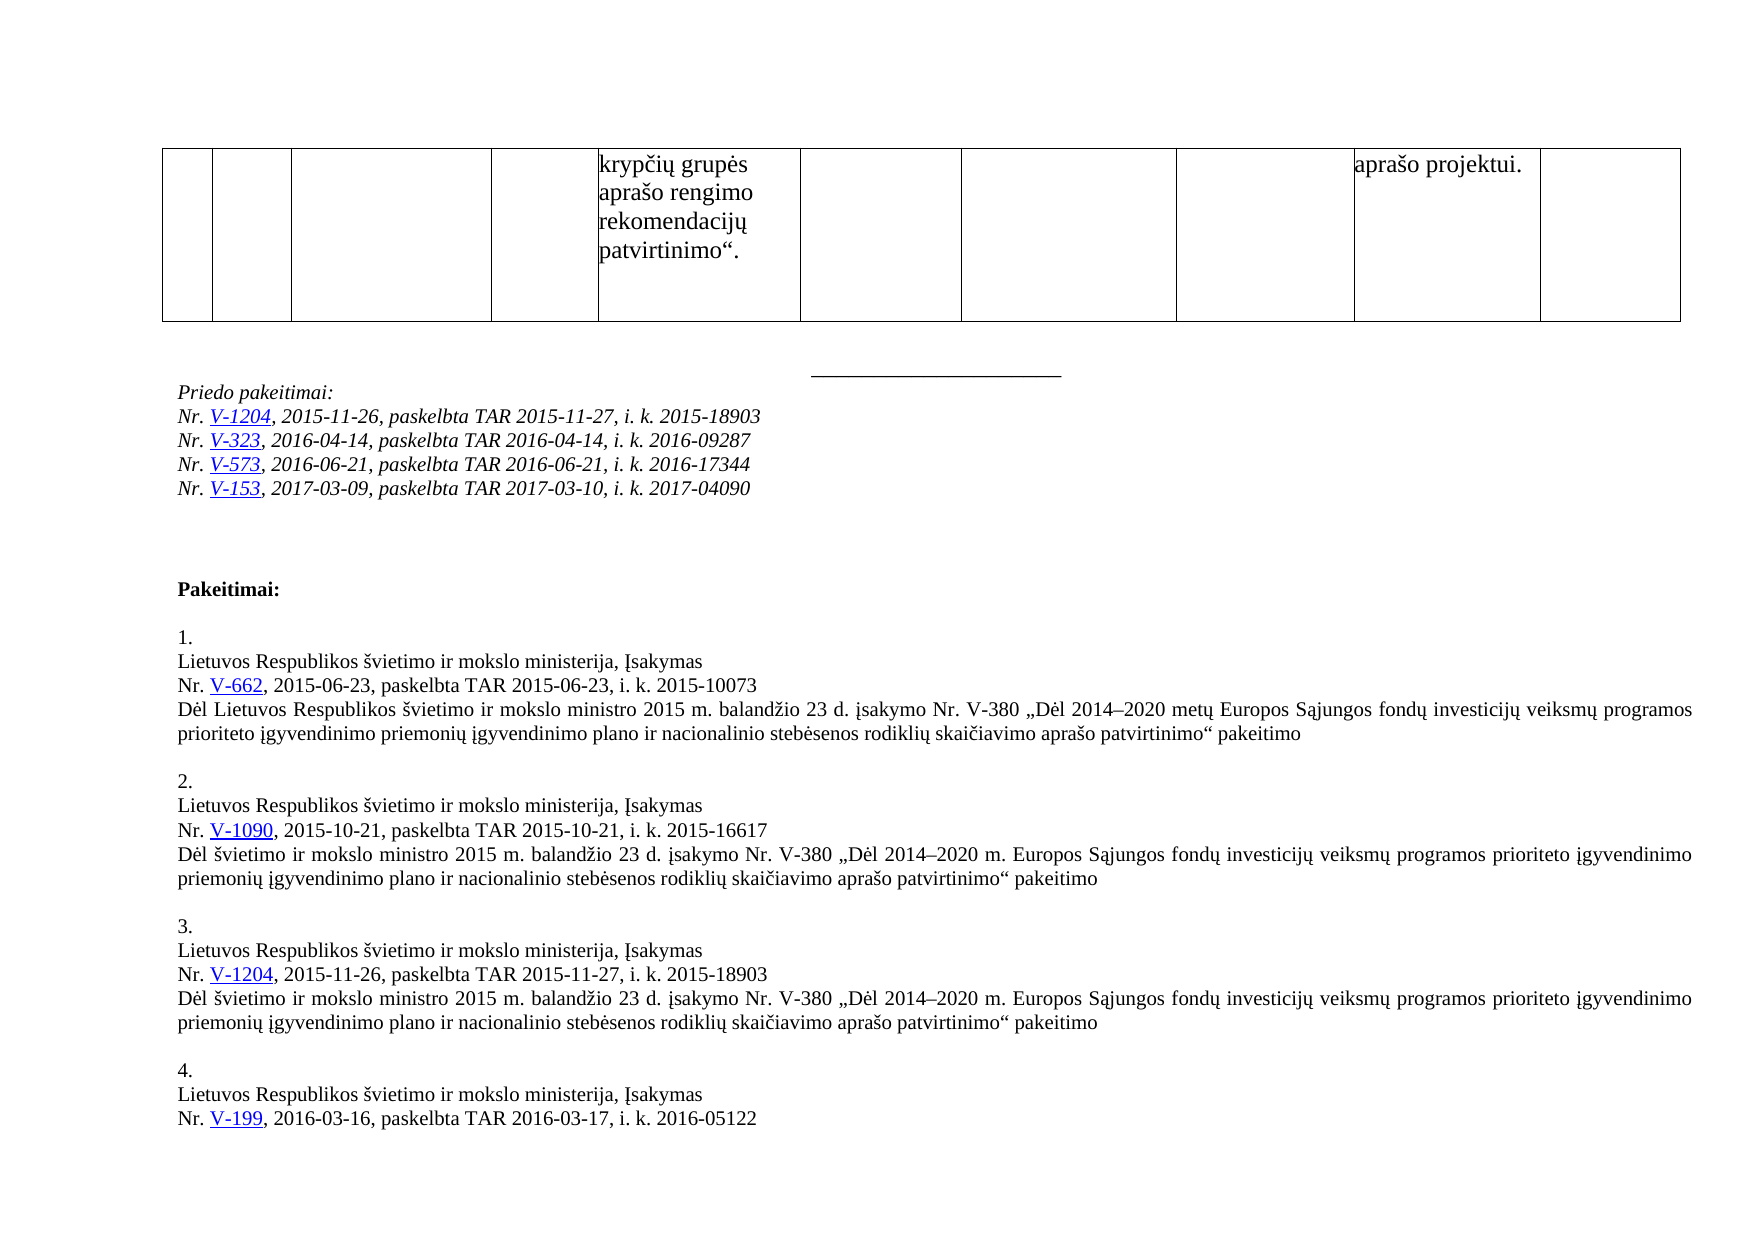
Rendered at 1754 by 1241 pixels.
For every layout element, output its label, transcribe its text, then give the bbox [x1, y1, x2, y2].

text Lietuvos Respublikos švietimo ir mokslo ministerija, Įsakymas [177, 1082, 1695, 1106]
table_cell [292, 149, 491, 321]
text Dėl Lietuvos Respublikos švietimo ir mokslo ministro 2015 m. balandžio 23 d. įsakymo Nr. V-380 „Dėl 2014–2020 metų Europos Sąjungos fondų investicijų veiksmų programos prioriteto įgyvendinimo priemonių įgyvendinimo plano ir nacionalinio stebėsenos rodiklių skaičiavimo aprašo patvirtinimo“ pakeitimo [177, 697, 1695, 745]
text Nr. V-1090, 2015-10-21, paskelbta TAR 2015-10-21, i. k. 2015-16617 [177, 817, 1695, 842]
text Nr. V-573, 2016-06-21, paskelbta TAR 2016-06-21, i. k. 2016-17344 [177, 452, 1695, 476]
text 2. [177, 769, 1695, 793]
text Lietuvos Respublikos švietimo ir mokslo ministerija, Įsakymas [177, 649, 1695, 673]
table_cell [1541, 149, 1680, 321]
text Lietuvos Respublikos švietimo ir mokslo ministerija, Įsakymas [177, 938, 1695, 962]
table_cell [492, 149, 598, 321]
text ____________________ [177, 351, 1695, 380]
table_cell aprašo projektui. [1355, 149, 1540, 321]
table_cell krypčių grupės aprašo rengimo rekomendacijų patvirtinimo“. [599, 149, 800, 321]
table_cell [1177, 149, 1354, 321]
text Lietuvos Respublikos švietimo ir mokslo ministerija, Įsakymas [177, 793, 1695, 817]
text Pakeitimai: [177, 577, 1695, 601]
text 1. [177, 625, 1695, 649]
text 3. [177, 914, 1695, 938]
table_cell [213, 149, 291, 321]
text Dėl švietimo ir mokslo ministro 2015 m. balandžio 23 d. įsakymo Nr. V-380 „Dėl 2014–2020 m. Europos Sąjungos fondų investicijų veiksmų programos prioriteto įgyvendinimo priemonių įgyvendinimo plano ir nacionalinio stebėsenos rodiklių skaičiavimo aprašo patvirtinimo“ pakeitimo [177, 842, 1695, 890]
text Nr. V-1204, 2015-11-26, paskelbta TAR 2015-11-27, i. k. 2015-18903 [177, 962, 1695, 986]
text Nr. V-323, 2016-04-14, paskelbta TAR 2016-04-14, i. k. 2016-09287 [177, 428, 1695, 452]
text Nr. V-199, 2016-03-16, paskelbta TAR 2016-03-17, i. k. 2016-05122 [177, 1106, 1695, 1130]
text Priedo pakeitimai: [177, 380, 1695, 404]
table_cell [801, 149, 961, 321]
text Nr. V-662, 2015-06-23, paskelbta TAR 2015-06-23, i. k. 2015-10073 [177, 673, 1695, 697]
text Nr. V-153, 2017-03-09, paskelbta TAR 2017-03-10, i. k. 2017-04090 [177, 476, 1695, 500]
table_cell [163, 149, 212, 321]
text 4. [177, 1058, 1695, 1082]
text Nr. V-1204, 2015-11-26, paskelbta TAR 2015-11-27, i. k. 2015-18903 [177, 404, 1695, 428]
table_cell [962, 149, 1176, 321]
text Dėl švietimo ir mokslo ministro 2015 m. balandžio 23 d. įsakymo Nr. V-380 „Dėl 2014–2020 m. Europos Sąjungos fondų investicijų veiksmų programos prioriteto įgyvendinimo priemonių įgyvendinimo plano ir nacionalinio stebėsenos rodiklių skaičiavimo aprašo patvirtinimo“ pakeitimo [177, 986, 1695, 1034]
